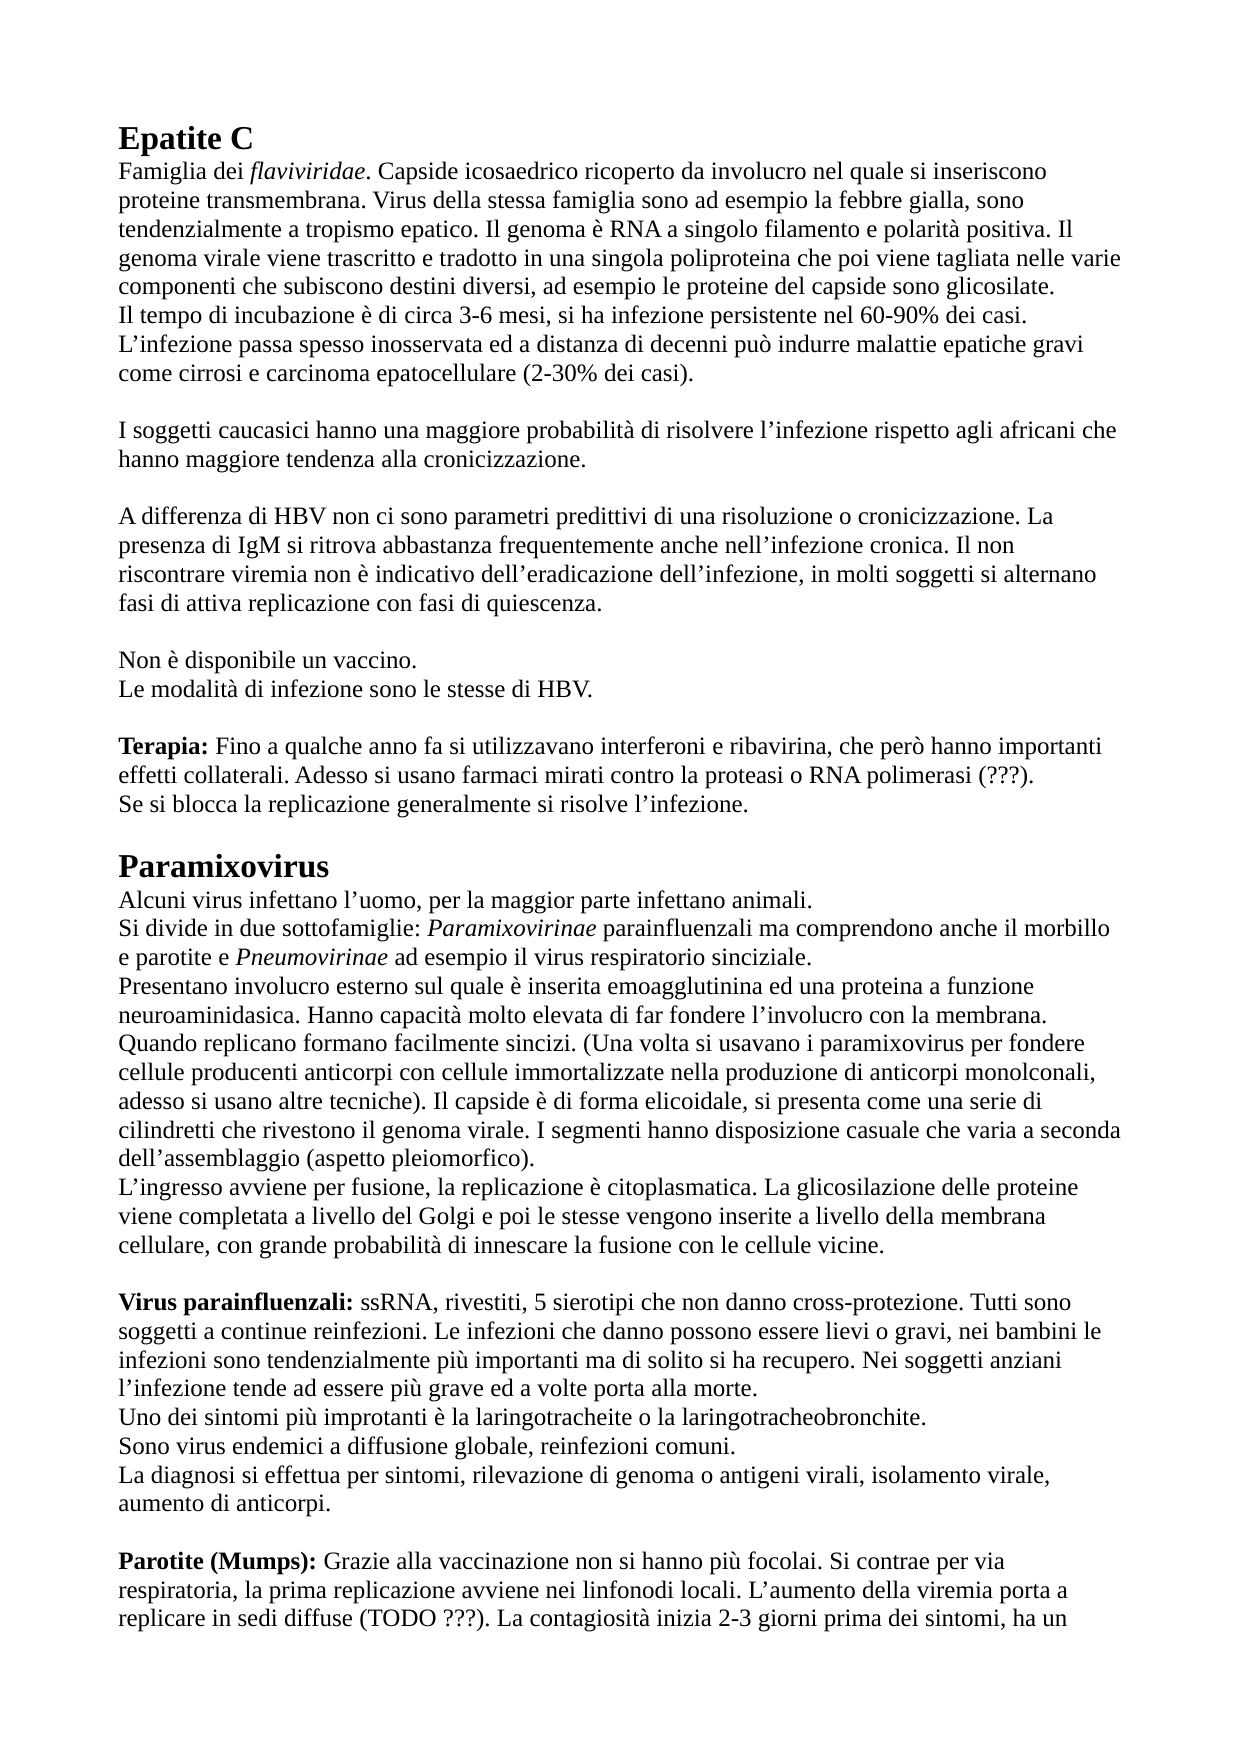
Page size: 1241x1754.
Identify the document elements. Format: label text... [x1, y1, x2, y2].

text Il tempo di incubazione è di circa 3-6 mesi, si ha infezione persistente nel 60-90% dei casi. [118, 300, 1122, 329]
text Alcuni virus infettano l’uomo, per la maggior parte infettano animali. [118, 885, 1122, 913]
text I soggetti caucasici hanno una maggiore probabilità di risolvere l’infezione rispetto agli africani che hanno maggiore tendenza alla cronicizzazione. [118, 415, 1122, 473]
text Famiglia dei flaviviridae. Capside icosaedrico ricoperto da involucro nel quale si inseriscono proteine transmembrana. Virus della stessa famiglia sono ad esempio la febbre gialla, sono tendenzialmente a tropismo epatico. Il genoma è RNA a singolo filamento e polarità positiva. Il genoma virale viene trascritto e tradotto in una singola poliproteina che poi viene tagliata nelle varie componenti che subiscono destini diversi, ad esempio le proteine del capside sono glicosilate. [118, 156, 1122, 300]
text Presentano involucro esterno sul quale è inserita emoagglutinina ed una proteina a funzione neuroaminidasica. Hanno capacità molto elevata di far fondere l’involucro con la membrana. Quando replicano formano facilmente sincizi. (Una volta si usavano i paramixovirus per fondere cellule producenti anticorpi con cellule immortalizzate nella produzione di anticorpi monolconali, adesso si usano altre tecniche). Il capside è di forma elicoidale, si presenta come una serie di cilindretti che rivestono il genoma virale. I segmenti hanno disposizione casuale che varia a seconda dell’assemblaggio (aspetto pleiomorfico). [118, 971, 1122, 1172]
text La diagnosi si effettua per sintomi, rilevazione di genoma o antigeni virali, isolamento virale, aumento di anticorpi. [118, 1460, 1122, 1517]
text L’ingresso avviene per fusione, la replicazione è citoplasmatica. La glicosilazione delle proteine viene completata a livello del Golgi e poi le stesse vengono inserite a livello della membrana cellulare, con grande probabilità di innescare la fusione con le cellule vicine. [118, 1172, 1122, 1258]
text L’infezione passa spesso inosservata ed a distanza di decenni può indurre malattie epatiche gravi come cirrosi e carcinoma epatocellulare (2-30% dei casi). [118, 329, 1122, 386]
text Le modalità di infezione sono le stesse di HBV. [118, 674, 1122, 703]
text Epatite C [118, 118, 1122, 156]
text Virus parainfluenzali: ssRNA, rivestiti, 5 sierotipi che non danno cross-protezione. Tutti sono soggetti a continue reinfezioni. Le infezioni che danno possono essere lievi o gravi, nei bambini le infezioni sono tendenzialmente più importanti ma di solito si ha recupero. Nei soggetti anziani l’infezione tende ad essere più grave ed a volte porta alla morte. [118, 1287, 1122, 1402]
text Parotite (Mumps): Grazie alla vaccinazione non si hanno più focolai. Si contrae per via respiratoria, la prima replicazione avviene nei linfonodi locali. L’aumento della viremia porta a replicare in sedi diffuse (TODO ???). La contagiosità inizia 2-3 giorni prima dei sintomi, ha un [118, 1546, 1122, 1632]
text Non è disponibile un vaccino. [118, 645, 1122, 674]
text A differenza di HBV non ci sono parametri predittivi di una risoluzione o cronicizzazione. La presenza di IgM si ritrova abbastanza frequentemente anche nell’infezione cronica. Il non riscontrare viremia non è indicativo dell’eradicazione dell’infezione, in molti soggetti si alternano fasi di attiva replicazione con fasi di quiescenza. [118, 501, 1122, 616]
text Uno dei sintomi più improtanti è la laringotracheite o la laringotracheobronchite. [118, 1402, 1122, 1431]
text Terapia: Fino a qualche anno fa si utilizzavano interferoni e ribavirina, che però hanno importanti effetti collaterali. Adesso si usano farmaci mirati contro la proteasi o RNA polimerasi (???). [118, 731, 1122, 789]
text Sono virus endemici a diffusione globale, reinfezioni comuni. [118, 1431, 1122, 1460]
text Se si blocca la replicazione generalmente si risolve l’infezione. [118, 789, 1122, 818]
text Si divide in due sottofamiglie: Paramixovirinae parainfluenzali ma comprendono anche il morbillo e parotite e Pneumovirinae ad esempio il virus respiratorio sinciziale. [118, 913, 1122, 971]
text Paramixovirus [118, 846, 1122, 885]
